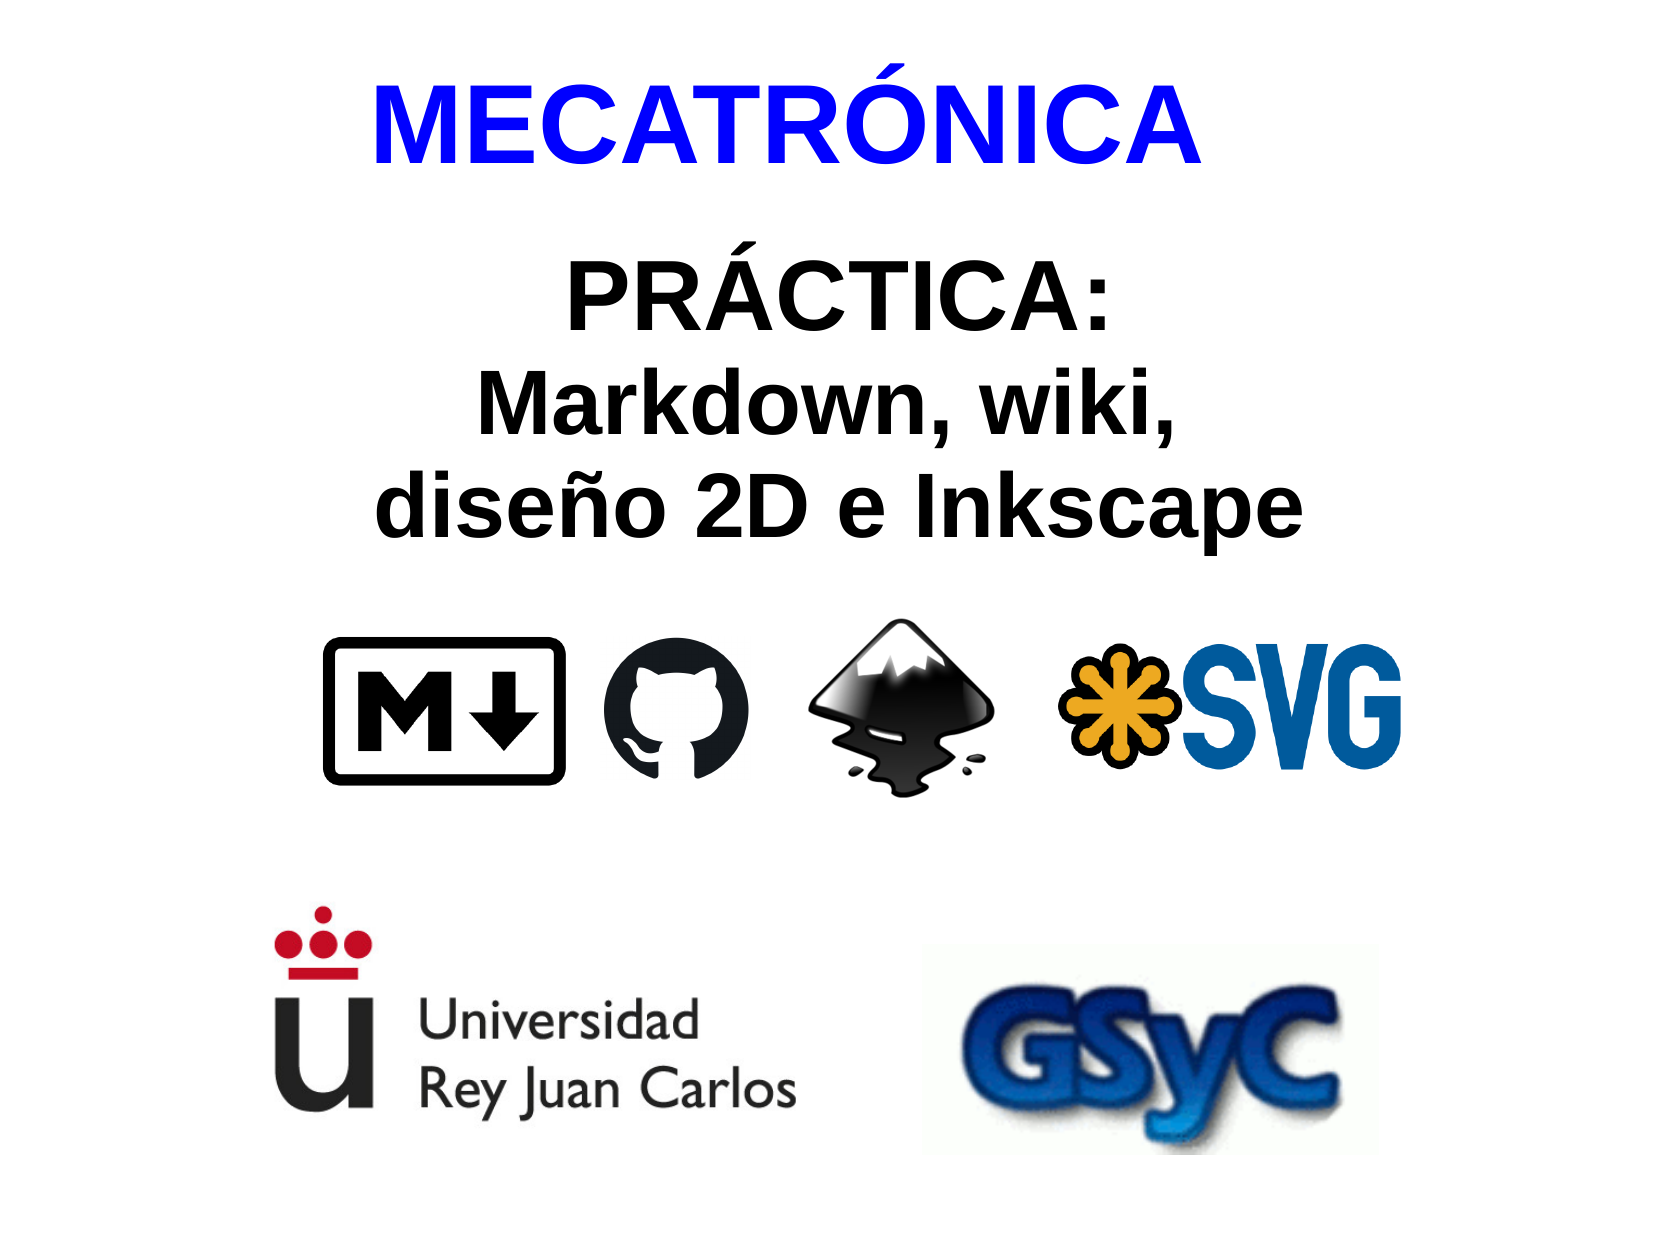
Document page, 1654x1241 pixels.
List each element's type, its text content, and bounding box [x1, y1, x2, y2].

picture [316, 628, 571, 796]
title PRÁCTICA: Markdown, wiki, diseño 2D e Inkscape [165, 240, 1516, 557]
picture [797, 604, 1006, 811]
title MECATRÓNICA [45, 39, 1531, 211]
picture [1050, 629, 1411, 775]
picture [240, 884, 824, 1141]
picture [600, 636, 751, 781]
picture [922, 944, 1379, 1156]
